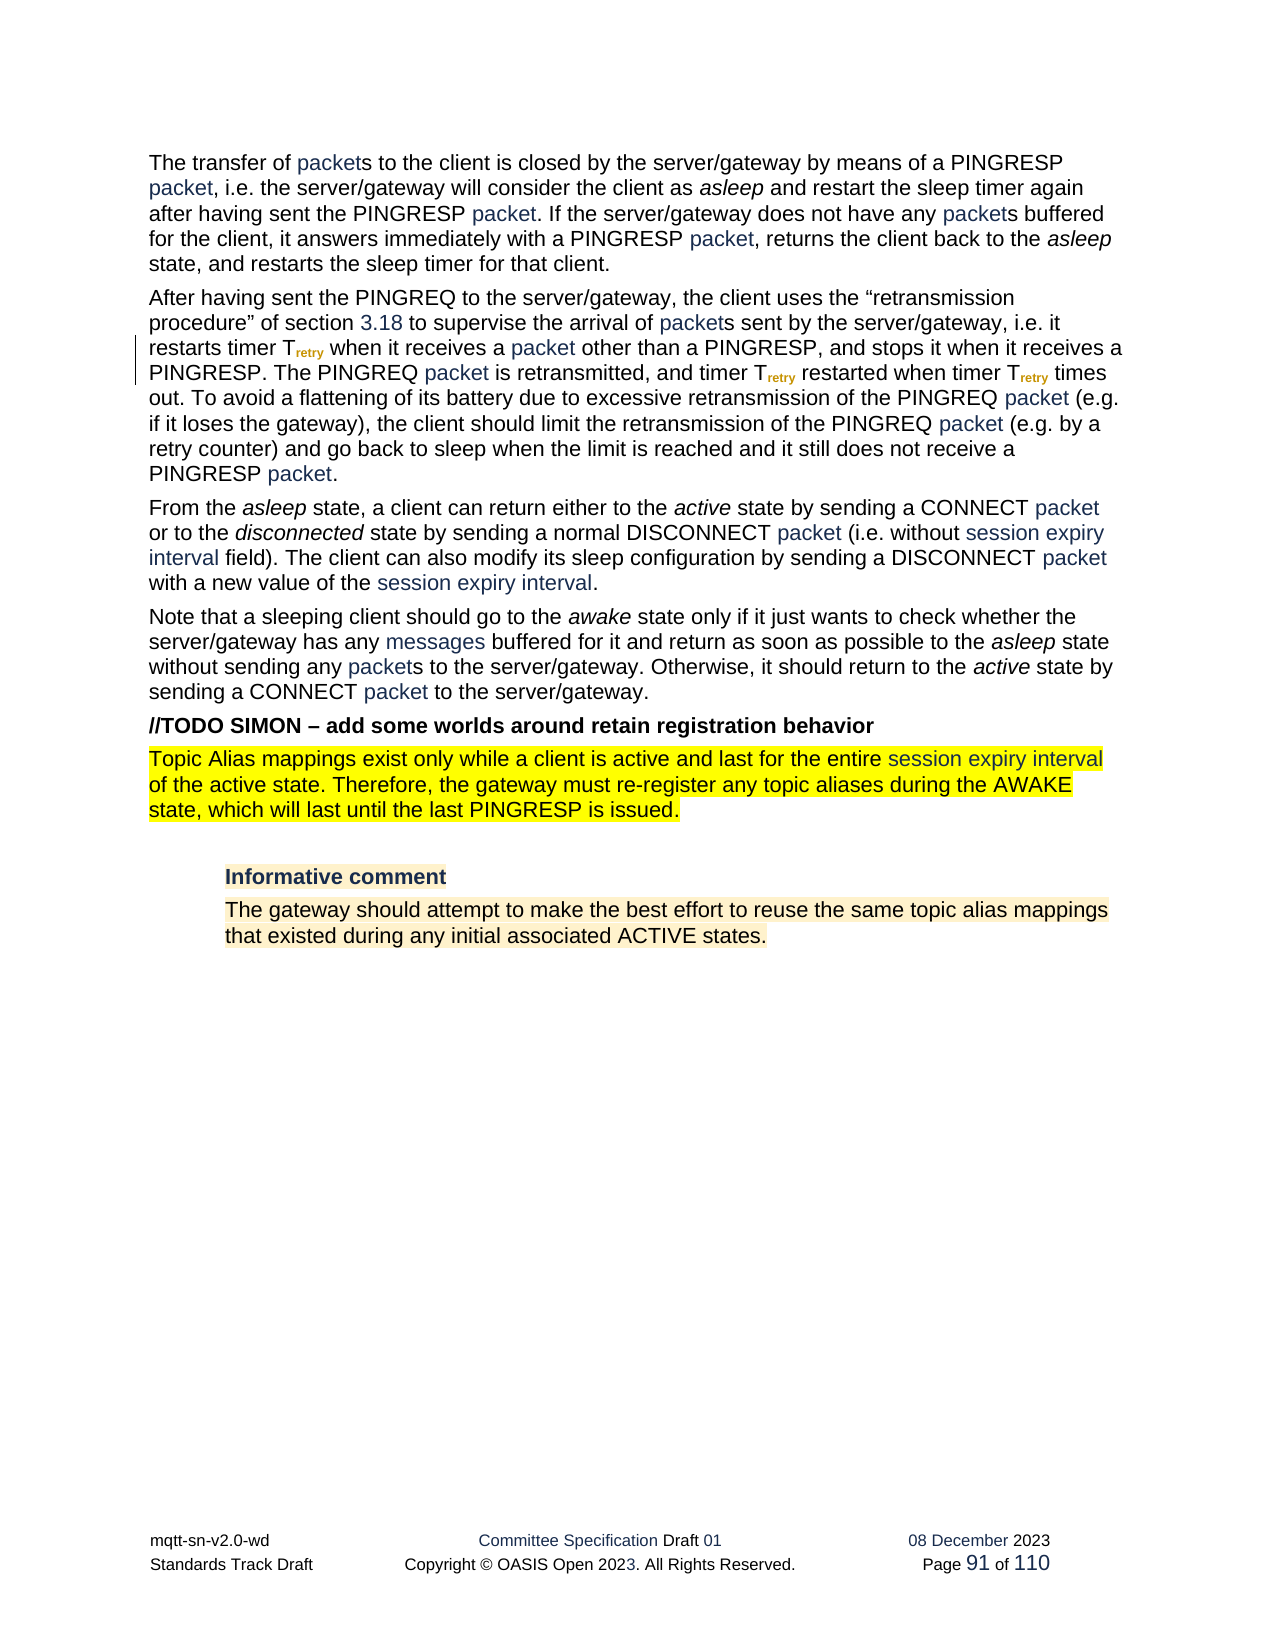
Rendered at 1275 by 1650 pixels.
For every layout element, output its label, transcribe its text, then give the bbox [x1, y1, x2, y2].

text After having sent the PINGREQ to the server/gateway, the client uses the “retransmission procedure” of section 3.18 to supervise the arrival of packets sent by the server/gateway, i.e. it restarts timer Tretry when it receives a packet other than a PINGRESP, and stops it when it receives a PINGRESP. The PINGREQ packet is retransmitted, and timer Tretry restarted when timer Tretry times out. To avoid a flattening of its battery due to excessive retransmission of the PINGREQ packet (e.g. if it loses the gateway), the client should limit the retransmission of the PINGREQ packet (e.g. by a retry counter) and go back to sleep when the limit is reached and it still does not receive a PINGRESP packet. [148, 284, 1124, 486]
text The transfer of packets to the client is closed by the server/gateway by means of a PINGRESP packet, i.e. the server/gateway will consider the client as asleep and restart the sleep timer again after having sent the PINGRESP packet. If the server/gateway does not have any packets buffered for the client, it answers immediately with a PINGRESP packet, returns the client back to the asleep state, and restarts the sleep timer for that client. [148, 150, 1124, 276]
text From the asleep state, a client can return either to the active state by sending a CONNECT packet or to the disconnected state by sending a normal DISCONNECT packet (i.e. without session expiry interval field). The client can also modify its sleep configuration by sending a DISCONNECT packet with a new value of the session expiry interval. [148, 494, 1124, 595]
text //TODO SIMON – add some worlds around retain registration behavior [148, 713, 1124, 738]
text Informative comment [225, 864, 1124, 889]
text Topic Alias mappings exist only while a client is active and last for the entire session expiry interval of the active state. Therefore, the gateway must re-register any topic aliases during the AWAKE state, which will last until the last PINGRESP is issued. [148, 746, 1124, 822]
text Note that a sleeping client should go to the awake state only if it just wants to check whether the server/gateway has any messages buffered for it and return as soon as possible to the asleep state without sending any packets to the server/gateway. Otherwise, it should return to the active state by sending a CONNECT packet to the server/gateway. [148, 603, 1124, 704]
text The gateway should attempt to make the best effort to reuse the same topic alias mappings that existed during any initial associated ACTIVE states. [225, 897, 1124, 948]
